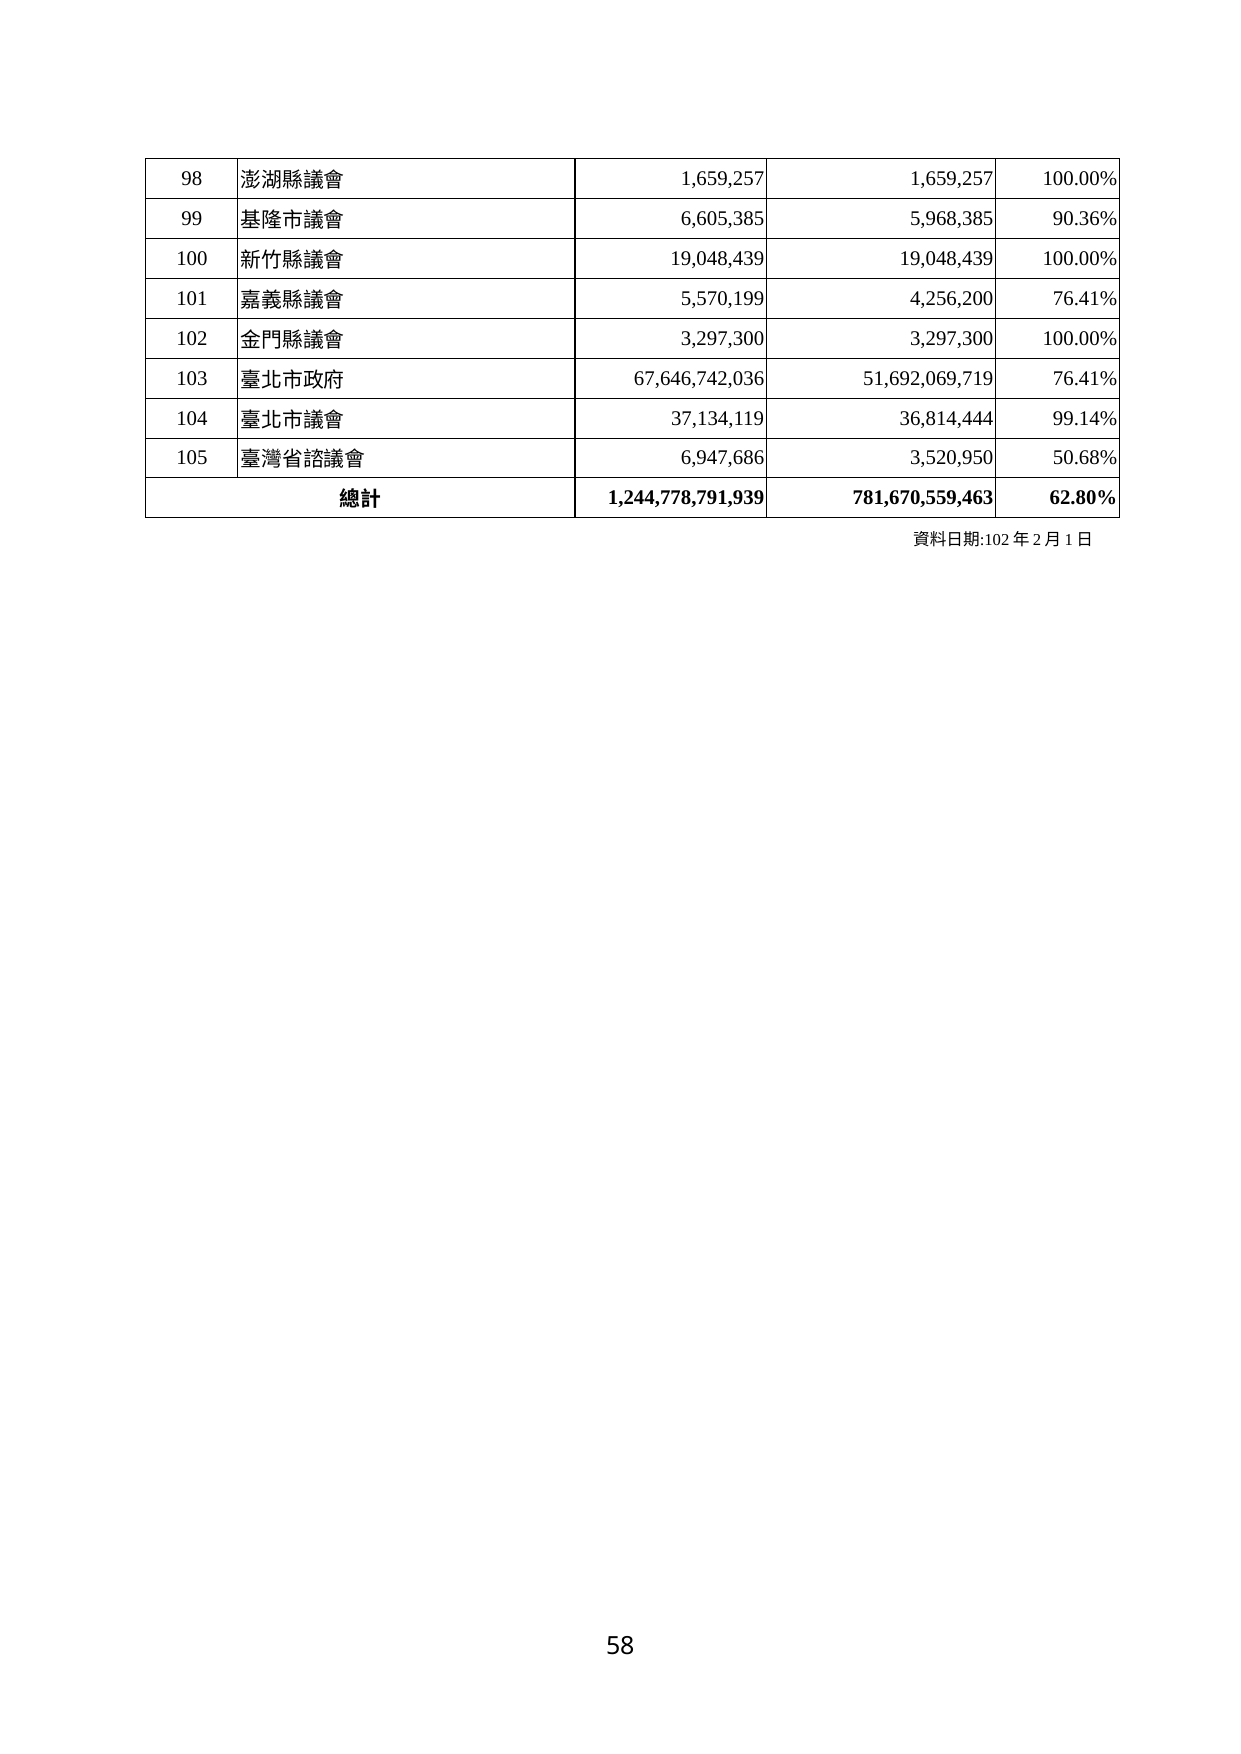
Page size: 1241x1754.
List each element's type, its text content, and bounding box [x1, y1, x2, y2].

table_cell 51,692,069,719 [767, 359, 995, 397]
table_cell 總計 [146, 478, 574, 517]
table_cell 100.00% [996, 239, 1119, 278]
table_cell 19,048,439 [767, 239, 995, 278]
table_cell 澎湖縣議會 [238, 159, 574, 198]
table_cell 98 [146, 159, 237, 198]
table_cell 50.68% [996, 439, 1119, 477]
table_cell 76.41% [996, 359, 1119, 397]
table_cell 102 [146, 319, 237, 358]
table_cell 99.14% [996, 399, 1119, 437]
table_cell 3,297,300 [576, 319, 766, 358]
table_cell 1,659,257 [576, 159, 766, 198]
table_cell 105 [146, 439, 237, 477]
table_cell 37,134,119 [576, 399, 766, 437]
table_cell 781,670,559,463 [767, 478, 995, 517]
table_cell 1,244,778,791,939 [576, 478, 766, 517]
table_cell 新竹縣議會 [238, 239, 574, 278]
table_cell 3,520,950 [767, 439, 995, 477]
table_cell 101 [146, 279, 237, 318]
table_cell 36,814,444 [767, 399, 995, 437]
table_cell 103 [146, 359, 237, 397]
table_cell 臺北市議會 [238, 399, 574, 437]
table_cell 99 [146, 199, 237, 238]
table_cell 90.36% [996, 199, 1119, 238]
table_cell 76.41% [996, 279, 1119, 318]
table_cell 6,947,686 [576, 439, 766, 477]
table_cell 104 [146, 399, 237, 437]
table_cell 臺灣省諮議會 [238, 439, 574, 477]
table_cell 100 [146, 239, 237, 278]
table_cell 基隆市議會 [238, 199, 574, 238]
table_cell 1,659,257 [767, 159, 995, 198]
table_cell 4,256,200 [767, 279, 995, 318]
table_cell 62.80% [996, 478, 1119, 517]
table_cell 3,297,300 [767, 319, 995, 358]
table_cell 19,048,439 [576, 239, 766, 278]
table_cell 嘉義縣議會 [238, 279, 574, 318]
text 資料日期:102年2月1日 [148, 518, 1092, 557]
table_cell 5,968,385 [767, 199, 995, 238]
table_cell 100.00% [996, 319, 1119, 358]
table_cell 100.00% [996, 159, 1119, 198]
table_cell 臺北市政府 [238, 359, 574, 397]
table_cell 5,570,199 [576, 279, 766, 318]
table_cell 金門縣議會 [238, 319, 574, 358]
table_cell 67,646,742,036 [576, 359, 766, 397]
table_cell 6,605,385 [576, 199, 766, 238]
